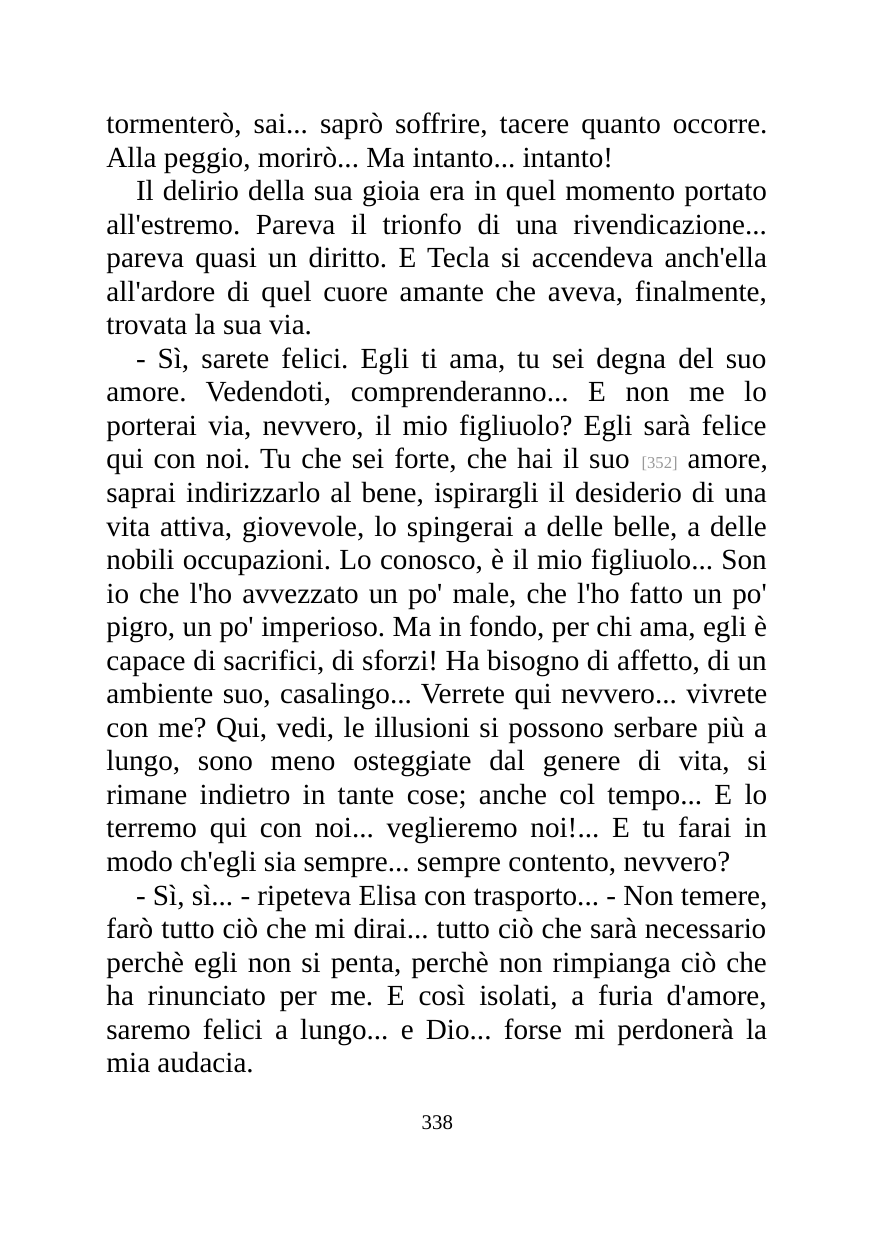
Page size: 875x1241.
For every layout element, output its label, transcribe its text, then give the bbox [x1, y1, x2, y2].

text Il delirio della sua gioia era in quel momento portato all'estremo. Pareva il trionfo di una rivendicazione... pareva quasi un diritto. E Tecla si accendeva anch'ella all'ardore di quel cuore amante che aveva, finalmente, trovata la sua via. [106, 173, 768, 341]
text - Sì, sarete felici. Egli ti ama, tu sei degna del suo amore. Vedendoti, comprenderanno... E non me lo porterai via, nevvero, il mio figliuolo? Egli sarà felice qui con noi. Tu che sei forte, che hai il suo [352] amore, saprai indirizzarlo al bene, ispirargli il desiderio di una vita attiva, giovevole, lo spingerai a delle belle, a delle nobili occupazioni. Lo conosco, è il mio figliuolo... Son io che l'ho avvezzato un po' male, che l'ho fatto un po' pigro, un po' imperioso. Ma in fondo, per chi ama, egli è capace di sacrifici, di sforzi! Ha bisogno di affetto, di un ambiente suo, casalingo... Verrete qui nevvero... vivrete con me? Qui, vedi, le illusioni si possono serbare più a lungo, sono meno osteggiate dal genere di vita, si rimane indietro in tante cose; anche col tempo... E lo terremo qui con noi... veglieremo noi!... E tu farai in modo ch'egli sia sempre... sempre contento, nevvero? [106, 341, 768, 878]
text - Sì, sì... - ripeteva Elisa con trasporto... - Non temere, farò tutto ciò che mi dirai... tutto ciò che sarà necessario perchè egli non si penta, perchè non rimpianga ciò che ha rinunciato per me. E così isolati, a furia d'amore, saremo felici a lungo... e Dio... forse mi perdonerà la mia audacia. [106, 878, 768, 1079]
text tormenterò, sai... saprò soffrire, tacere quanto occorre. Alla peggio, morirò... Ma intanto... intanto! [106, 106, 768, 173]
